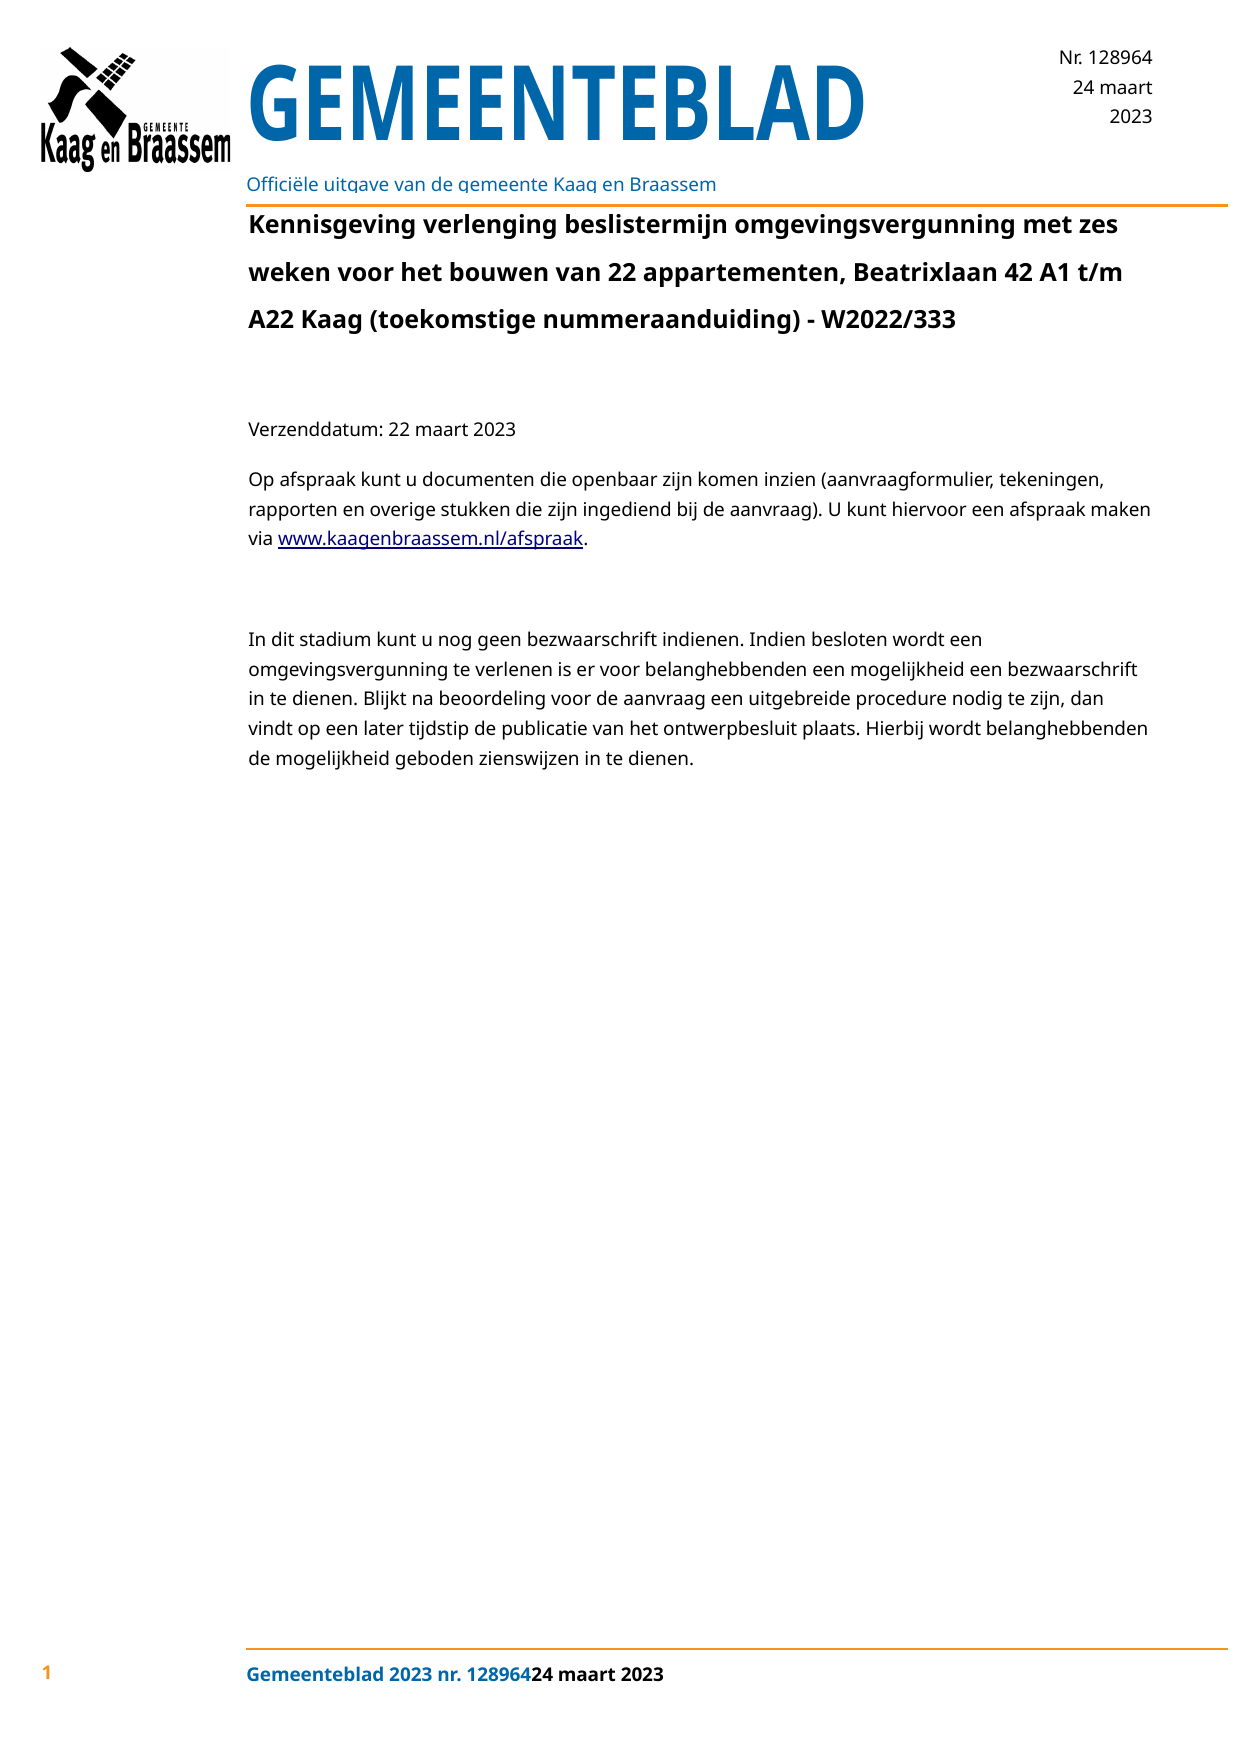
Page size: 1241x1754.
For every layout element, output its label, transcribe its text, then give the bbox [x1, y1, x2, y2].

picture [41, 47, 231, 172]
text In dit stadium kunt u nog geen bezwaarschrift indienen. Indien besloten wordt een omgevingsvergunning te verlenen is er voor belanghebbenden een mogelijkheid een bezwaarschrift in te dienen. Blijkt na beoordeling voor de aanvraag een uitgebreide procedure nodig te zijn, dan vindt op een later tijdstip de publicatie van het ontwerpbesluit plaats. Hierbij wordt belanghebbenden de mogelijkheid geboden zienswijzen in te dienen. [248, 626, 1152, 770]
text Verzenddatum: 22 maart 2023 [248, 416, 1152, 442]
text Op afspraak kunt u documenten die openbaar zijn komen inzien (aanvraagformulier, tekeningen, rapporten en overige stukken die zijn ingediend bij de aanvraag). U kunt hiervoor een afspraak maken via www.kaagenbraassem.nl/afspraak. [248, 466, 1152, 551]
text Kennisgeving verlenging beslistermijn omgevingsvergunning met zes weken voor het bouwen van 22 appartementen, Beatrixlaan 42 A1 t/m A22 Kaag (toekomstige nummeraanduiding) - W2022/333 [248, 207, 1152, 336]
